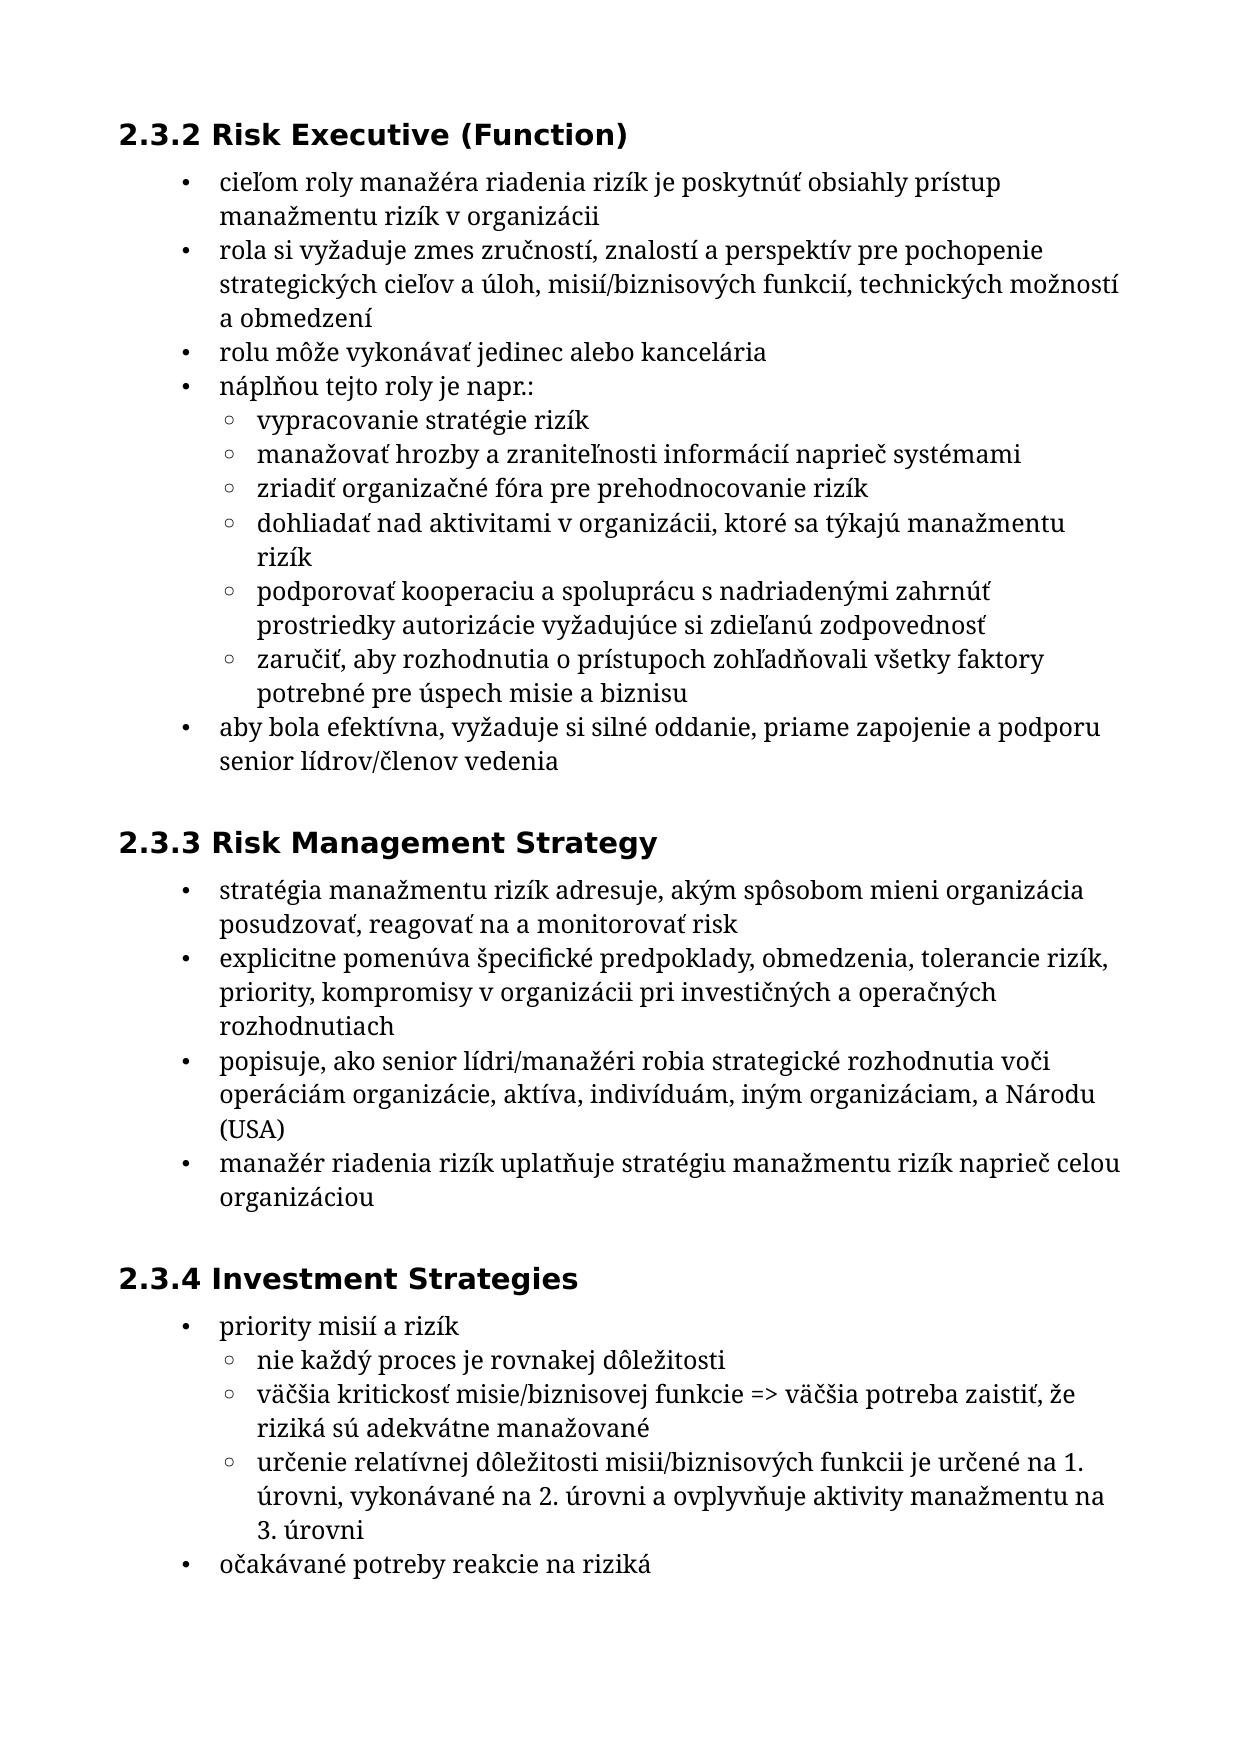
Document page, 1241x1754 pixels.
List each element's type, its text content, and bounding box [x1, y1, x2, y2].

list priority misií a rizík [182, 1308, 1122, 1343]
list očakávané potreby reakcie na riziká [182, 1547, 1122, 1581]
list rolu môže vykonávať jedinec alebo kancelária [182, 335, 1122, 369]
subtitle 2.3.3 Risk Management Strategy [118, 826, 1122, 860]
list určenie relatívnej dôležitosti misii/biznisových funkcii je určené na 1. úrovni, vykonávané na 2. úrovni a ovplyvňuje aktivity manažmentu na 3. úrovni [219, 1445, 1122, 1547]
list manažér riadenia rizík uplatňuje stratégiu manažmentu rizík naprieč celou organizáciou [182, 1145, 1122, 1213]
list rola si vyžaduje zmes zručností, znalostí a perspektív pre pochopenie strategických cieľov a úloh, misií/biznisových funkcií, technických možností a obmedzení [182, 233, 1122, 335]
list popisuje, ako senior lídri/manažéri robia strategické rozhodnutia voči operáciám organizácie, aktíva, indivíduám, iným organizáciam, a Národu (USA) [182, 1043, 1122, 1145]
list zriadiť organizačné fóra pre prehodnocovanie rizík [219, 471, 1122, 505]
list väčšia kritickosť misie/biznisovej funkcie => väčšia potreba zaistiť, že riziká sú adekvátne manažované [219, 1377, 1122, 1445]
list manažovať hrozby a zraniteľnosti informácií naprieč systémami [219, 437, 1122, 471]
list vypracovanie stratégie rizík [219, 403, 1122, 437]
list aby bola efektívna, vyžaduje si silné oddanie, priame zapojenie a podporu senior lídrov/členov vedenia [182, 709, 1122, 778]
list nie každý proces je rovnakej dôležitosti [219, 1343, 1122, 1377]
list podporovať kooperaciu a spoluprácu s nadriadenými zahrnúť prostriedky autorizácie vyžadujúce si zdieľanú zodpovednosť [219, 573, 1122, 641]
list cieľom roly manažéra riadenia rizík je poskytnúť obsiahly prístup manažmentu rizík v organizácii [182, 164, 1122, 233]
subtitle 2.3.2 Risk Executive (Function) [118, 118, 1122, 152]
list dohliadať nad aktivitami v organizácii, ktoré sa týkajú manažmentu rizík [219, 505, 1122, 573]
list explicitne pomenúva špecifické predpoklady, obmedzenia, tolerancie rizík, priority, kompromisy v organizácii pri investičných a operačných rozhodnutiach [182, 941, 1122, 1043]
list stratégia manažmentu rizík adresuje, akým spôsobom mieni organizácia posudzovať, reagovať na a monitorovať risk [182, 873, 1122, 941]
list náplňou tejto roly je napr.: [182, 369, 1122, 403]
list zaručiť, aby rozhodnutia o prístupoch zohľadňovali všetky faktory potrebné pre úspech misie a biznisu [219, 641, 1122, 709]
subtitle 2.3.4 Investment Strategies [118, 1262, 1122, 1296]
